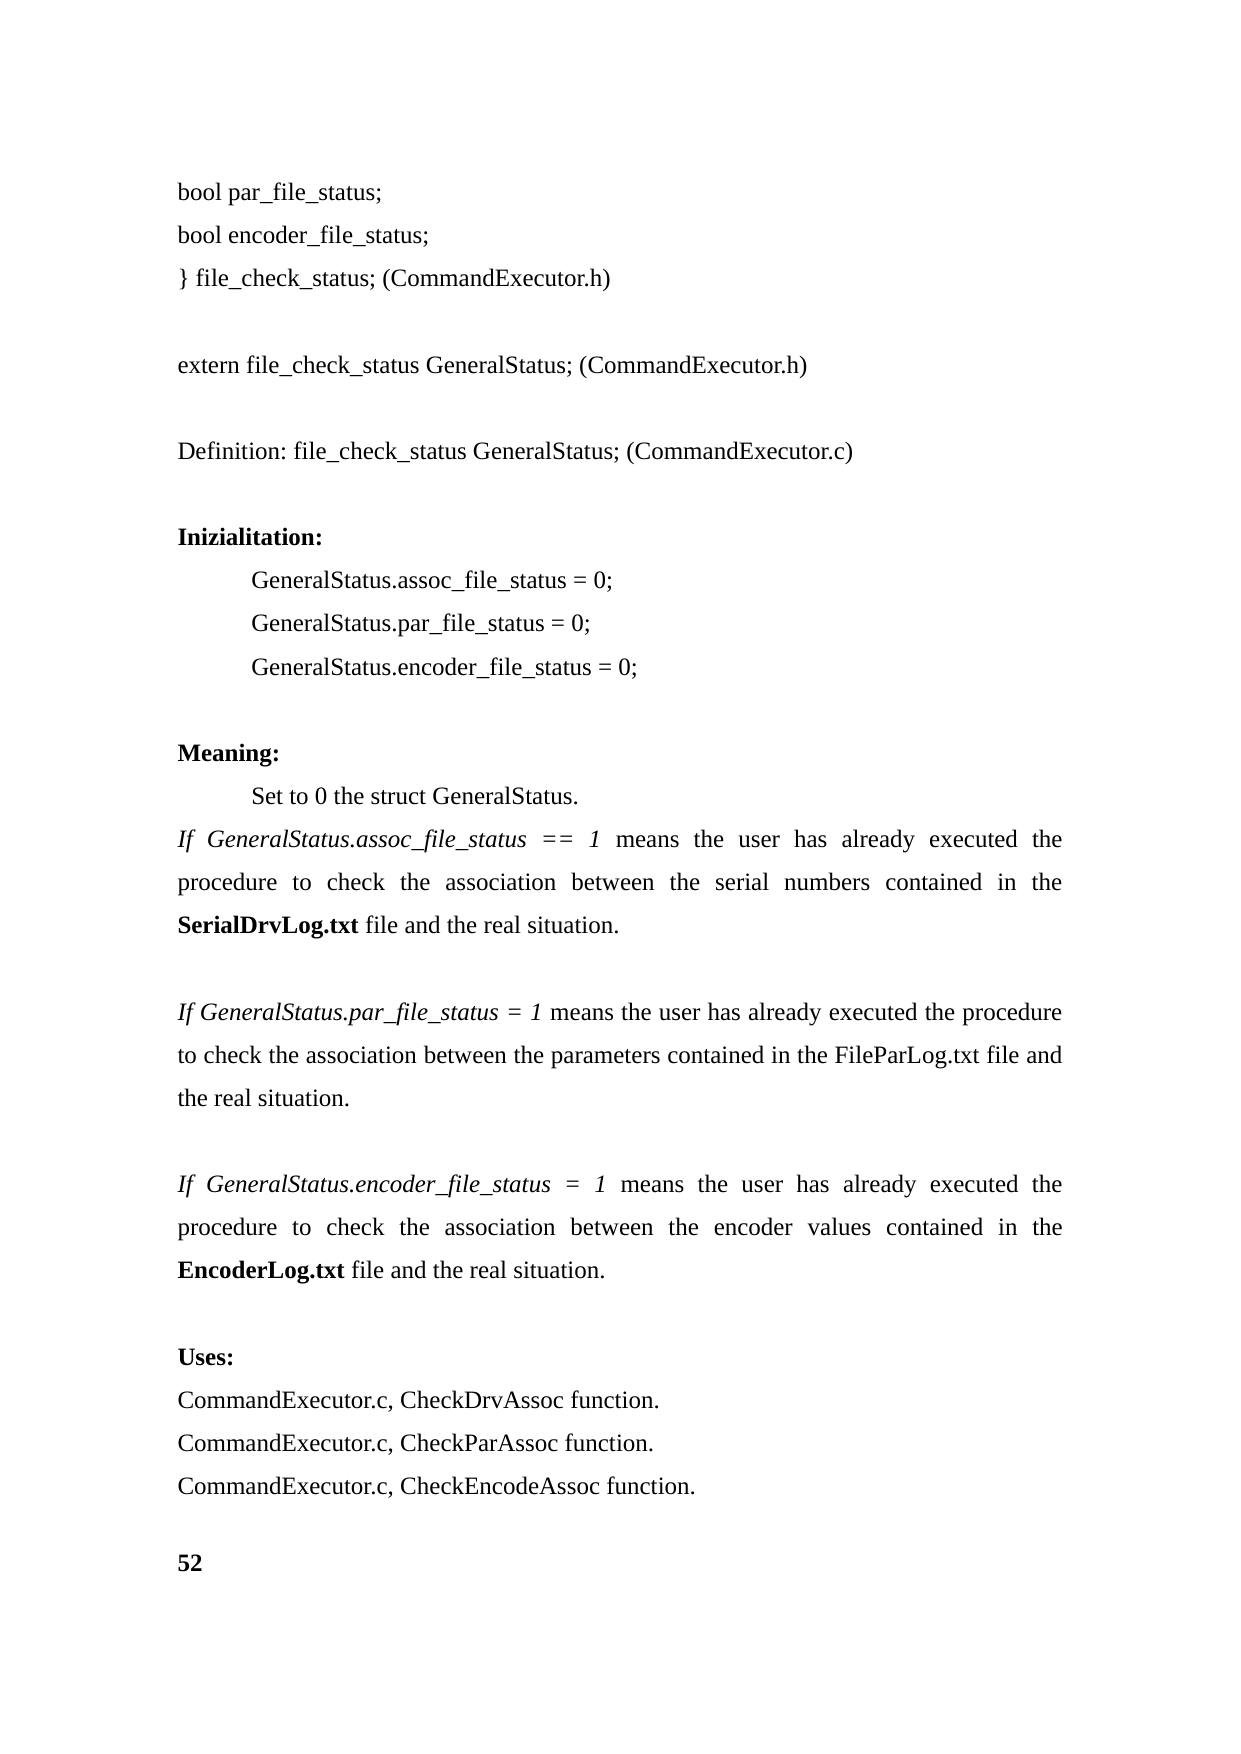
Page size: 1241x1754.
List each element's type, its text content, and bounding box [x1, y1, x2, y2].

text CommandExecutor.c, CheckDrvAssoc function. [177, 1385, 1063, 1413]
text bool encoder_file_status; [177, 220, 1063, 249]
text Set to 0 the struct GeneralStatus. [177, 781, 1063, 810]
text CommandExecutor.c, CheckEncodeAssoc function. [177, 1471, 1063, 1500]
text Inizialitation: [177, 522, 1063, 551]
text GeneralStatus.encoder_file_status = 0; [177, 652, 1063, 680]
text If GeneralStatus.encoder_file_status = 1 means the user has already executed the procedure to check the association between the encoder values contained in the EncoderLog.txt file and the real situation. [177, 1169, 1063, 1284]
text Uses: [177, 1342, 1063, 1370]
text If GeneralStatus.assoc_file_status == 1 means the user has already executed the procedure to check the association between the serial numbers contained in the SerialDrvLog.txt file and the real situation. [177, 824, 1063, 939]
text extern file_check_status GeneralStatus; (CommandExecutor.h) [177, 350, 1063, 378]
text If GeneralStatus.par_file_status = 1 means the user has already executed the procedure to check the association between the parameters contained in the FileParLog.txt file and the real situation. [177, 997, 1063, 1112]
text } file_check_status; (CommandExecutor.h) [177, 263, 1063, 292]
text GeneralStatus.par_file_status = 0; [177, 608, 1063, 637]
text bool par_file_status; [177, 177, 1063, 206]
text CommandExecutor.c, CheckParAssoc function. [177, 1428, 1063, 1457]
text Definition: file_check_status GeneralStatus; (CommandExecutor.c) [177, 436, 1063, 465]
text Meaning: [177, 738, 1063, 767]
text GeneralStatus.assoc_file_status = 0; [177, 565, 1063, 594]
